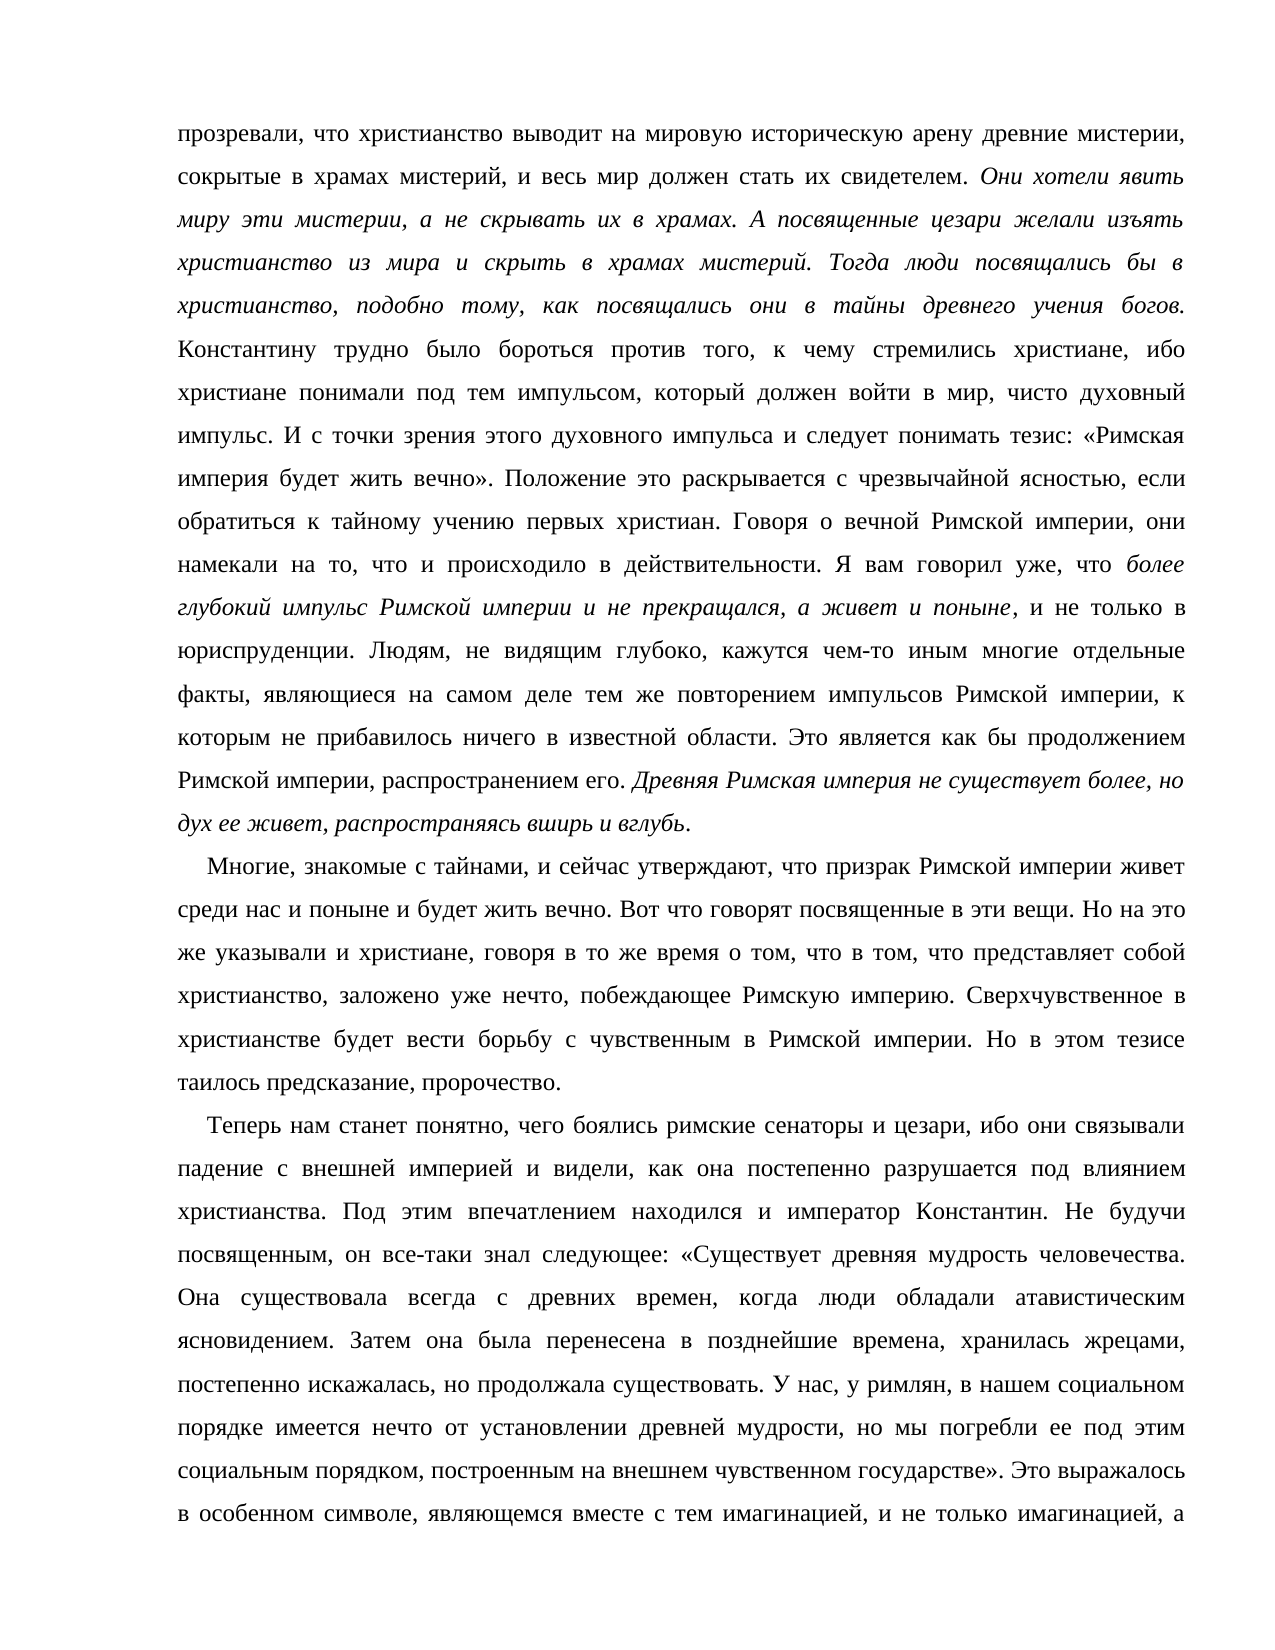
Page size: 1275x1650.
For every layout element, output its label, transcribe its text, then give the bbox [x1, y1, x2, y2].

text Многие, знакомые с тайнами, и сейчас утверждают, что призрак Римской империи живет среди нас и поныне и будет жить вечно. Вот что говорят посвященные в эти вещи. Но на это же указывали и христиане, говоря в то же время о том, что в том, что представляет собой христианство, заложено уже нечто, побеждающее Римскую империю. Сверхчувственное в христианстве будет вести борьбу с чувственным в Римской империи. Но в этом тезисе таилось предсказание, пророчество. [177, 851, 1186, 1096]
text прозревали, что христианство выводит на мировую историческую арену древние мистерии, сокрытые в храмах мистерий, и весь мир должен стать их свидетелем. Они хотели явить миру эти мистерии, а не скрывать их в храмах. А посвященные цезари желали изъять христианство из мира и скрыть в храмах мистерий. Тогда люди посвящались бы в христианство, подобно тому, как посвящались они в тайны древнего учения богов. Константину трудно было бороться против того, к чему стремились христиане, ибо христиане понимали под тем импульсом, который должен войти в мир, чисто духовный импульс. И с точки зрения этого духовного импульса и следует понимать тезис: «Римская империя будет жить вечно». Положение это раскрывается с чрезвычайной ясностью, если обратиться к тайному учению первых христиан. Говоря о вечной Римской империи, они намекали на то, что и происходило в действительности. Я вам говорил уже, что более глубокий импульс Римской империи и не прекращался, а живет и поныне, и не только в юриспруденции. Людям, не видящим глубоко, кажутся чем-то иным многие отдельные факты, являющиеся на самом деле тем же повторением импульсов Римской империи, к которым не прибавилось ничего в известной области. Это является как бы продолжением Римской империи, распространением его. Древняя Римская империя не существует более, но дух ее живет, распространяясь вширь и вглубь. [177, 118, 1186, 837]
text Теперь нам станет понятно, чего боялись римские сенаторы и цезари, ибо они связывали падение с внешней империей и видели, как она постепенно разрушается под влиянием христианства. Под этим впечатлением находился и император Константин. Не будучи посвященным, он все-таки знал следующее: «Существует древняя мудрость человечества. Она существовала всегда с древних времен, когда люди обладали атавистическим ясновидением. Затем она была перенесена в позднейшие времена, хранилась жрецами, постепенно искажалась, но продолжала существовать. У нас, у римлян, в нашем социальном порядке имеется нечто от установлении древней мудрости, но мы погребли ее под этим социальным порядком, построенным на внешнем чувственном государстве». Это выражалось в особенном символе, являющемся вместе с тем имагинацией, и не только имагинацией, а [177, 1110, 1186, 1527]
